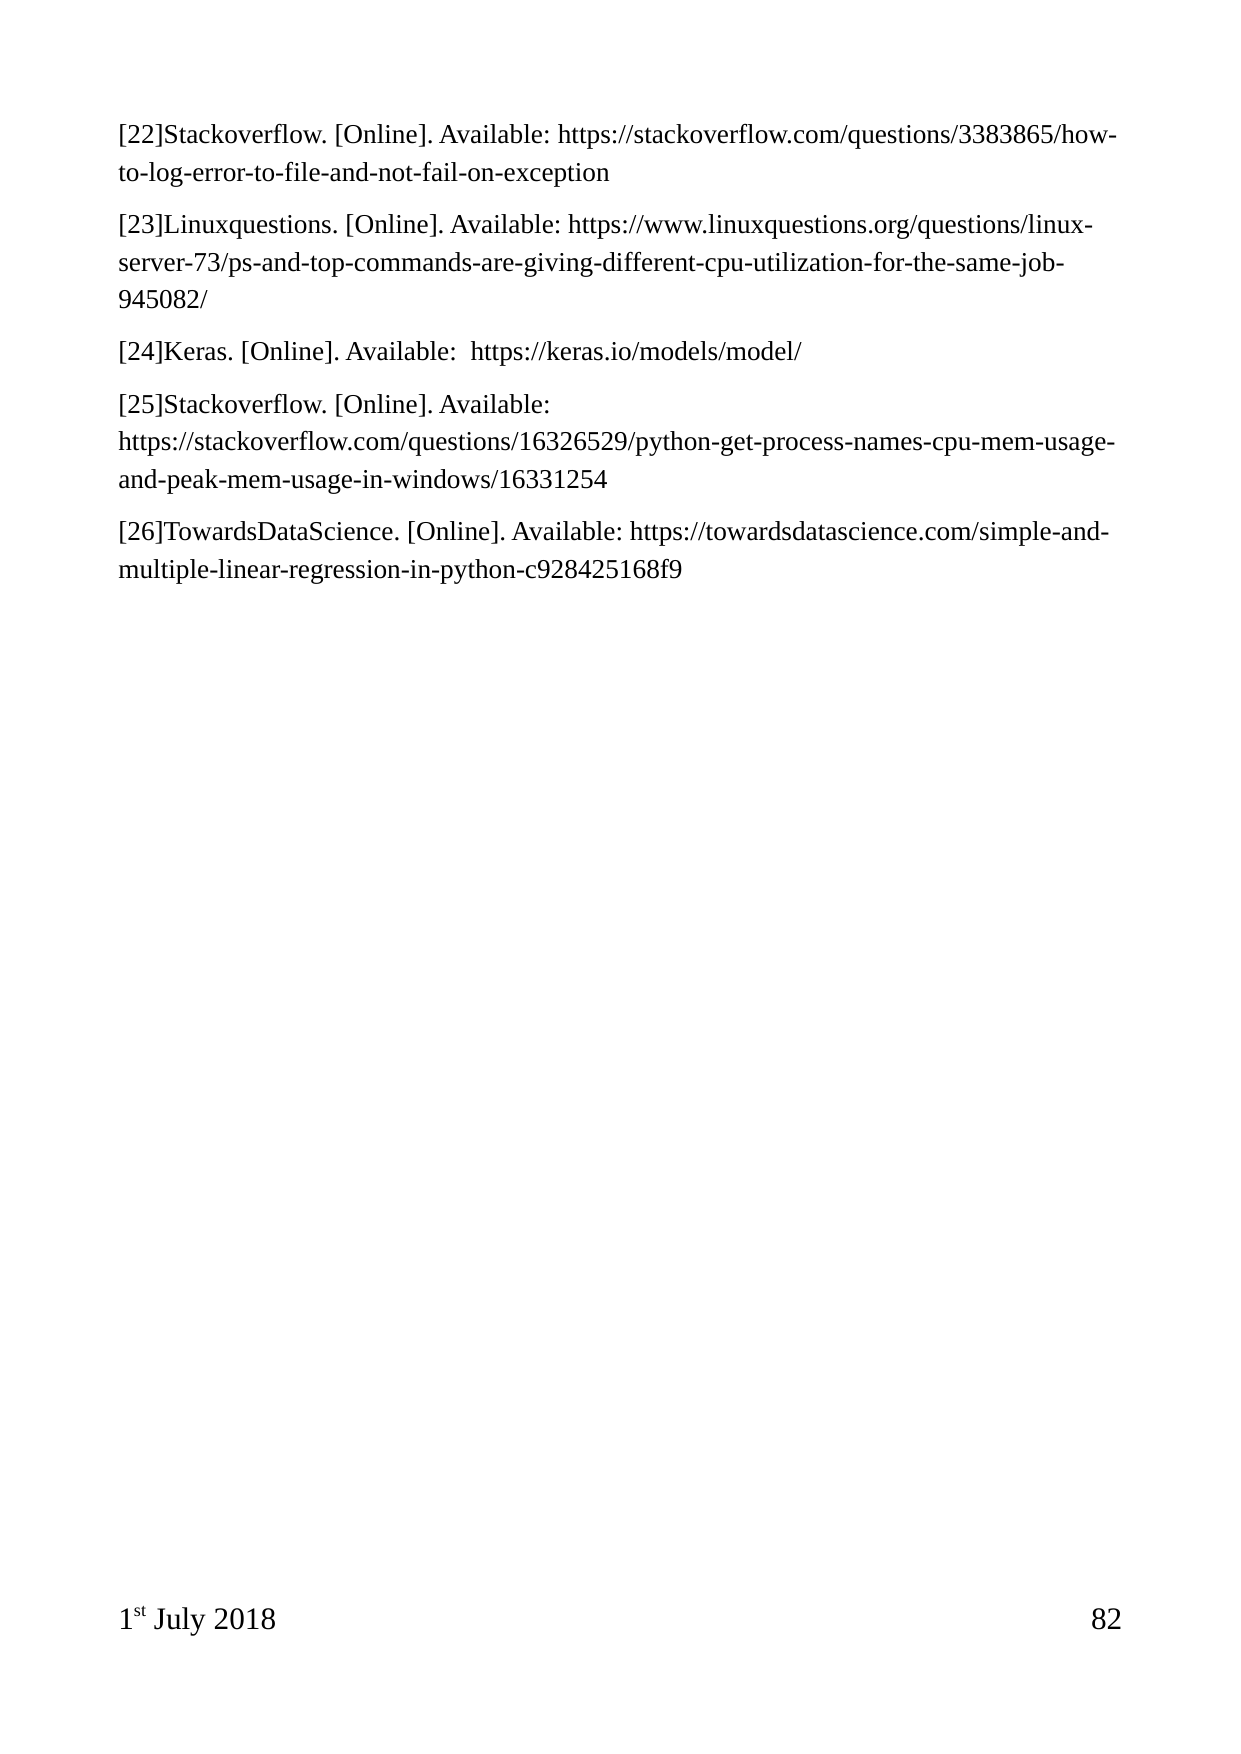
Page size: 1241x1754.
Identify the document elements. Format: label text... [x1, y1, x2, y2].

text [23]Linuxquestions. [Online]. Available: https://www.linuxquestions.org/questions/linux-server-73/ps-and-top-commands-are-giving-different-cpu-utilization-for-the-same-job-945082/ [118, 208, 1122, 314]
text [22]Stackoverflow. [Online]. Available: https://stackoverflow.com/questions/3383865/how-to-log-error-to-file-and-not-fail-on-exception [118, 118, 1122, 187]
text [26]TowardsDataScience. [Online]. Available: https://towardsdatascience.com/simple-and-multiple-linear-regression-in-python-c928425168f9 [118, 515, 1122, 584]
text [24]Keras. [Online]. Available: https://keras.io/models/model/ [118, 335, 1122, 367]
text [25]Stackoverflow. [Online]. Available: https://stackoverflow.com/questions/16326529/python-get-process-names-cpu-mem-usage-and-peak-mem-usage-in-windows/16331254 [118, 387, 1122, 494]
